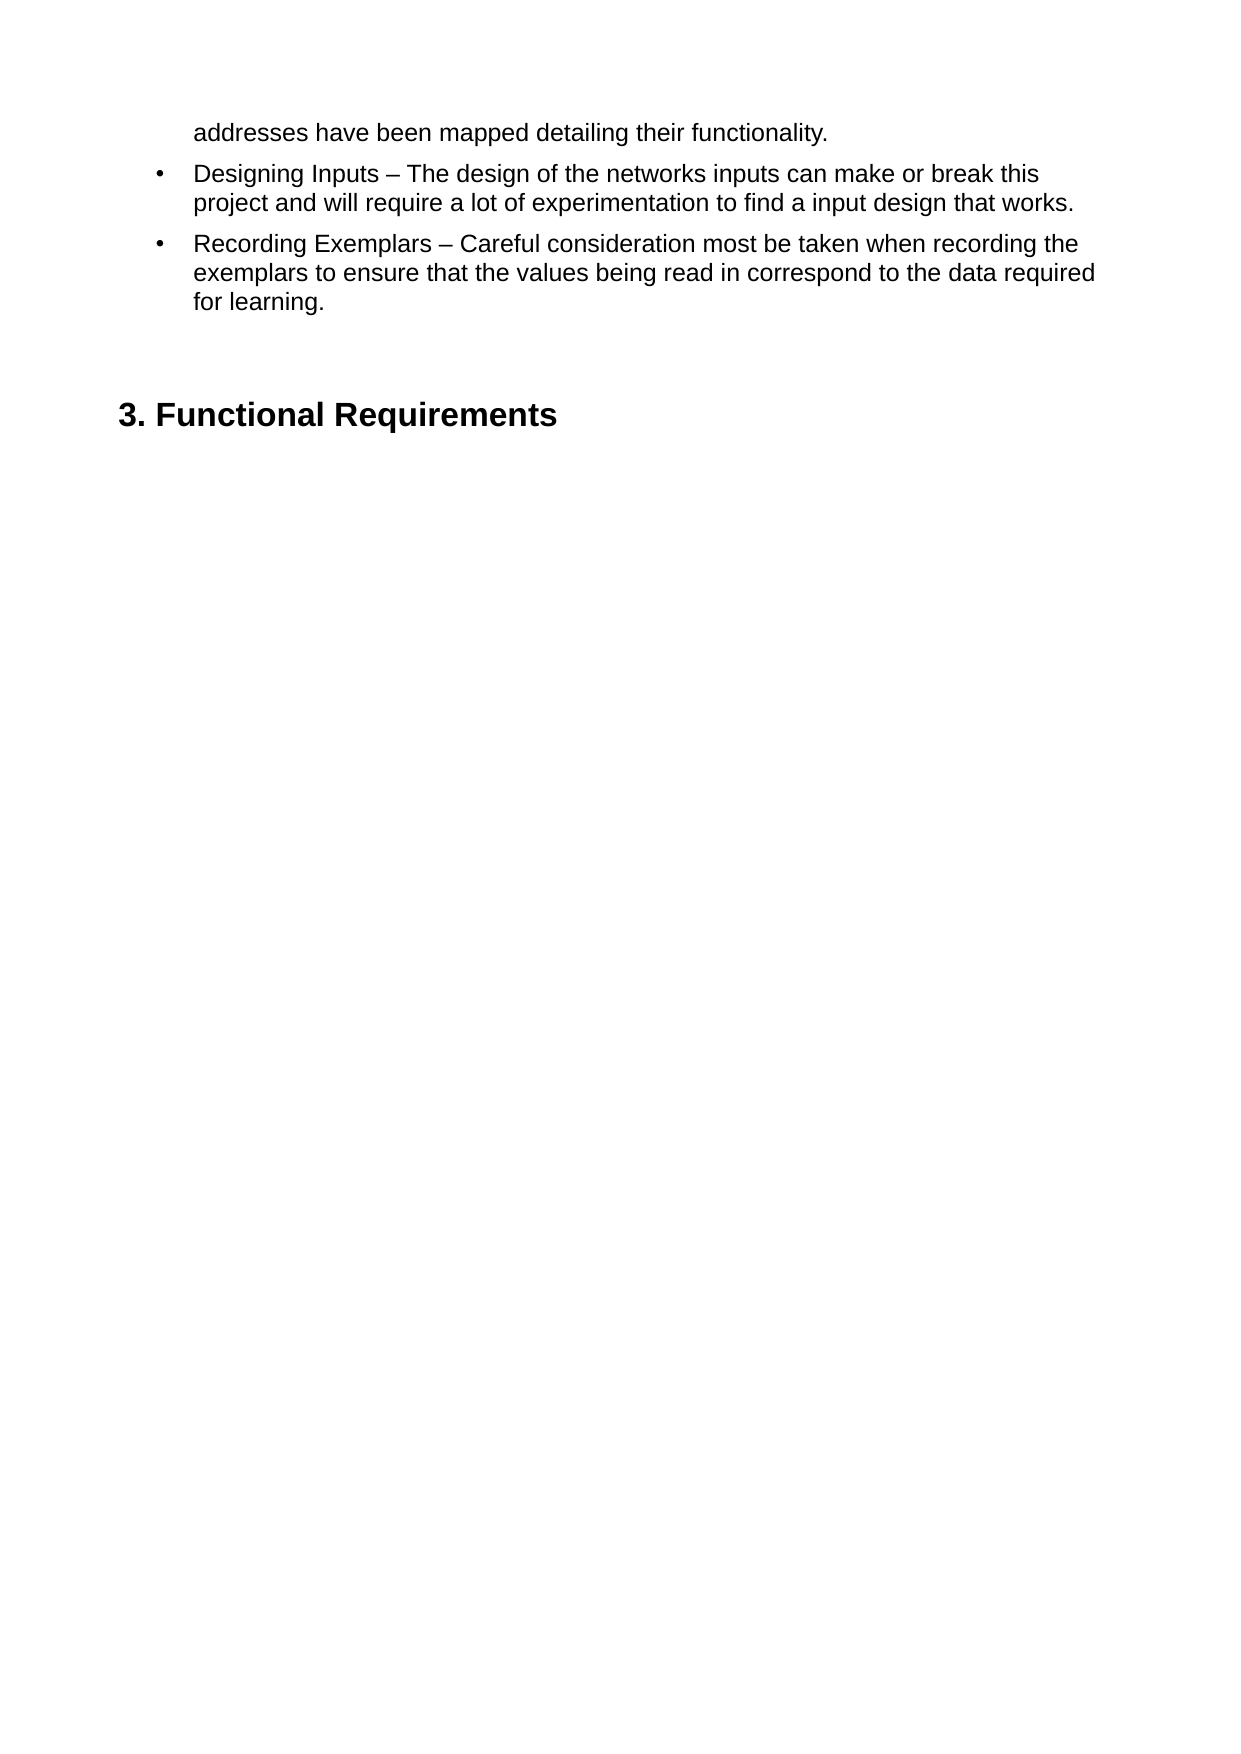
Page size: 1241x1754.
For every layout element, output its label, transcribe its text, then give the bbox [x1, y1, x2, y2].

list Designing Inputs – The design of the networks inputs can make or break this project and will require a lot of experimentation to find a input design that works. [156, 159, 1122, 217]
list addresses have been mapped detailing their functionality. [156, 118, 1122, 147]
list Recording Exemplars – Careful consideration most be taken when recording the exemplars to ensure that the values being read in correspond to the data required for learning. [156, 229, 1122, 316]
subtitle 3. Functional Requirements [118, 394, 1122, 433]
